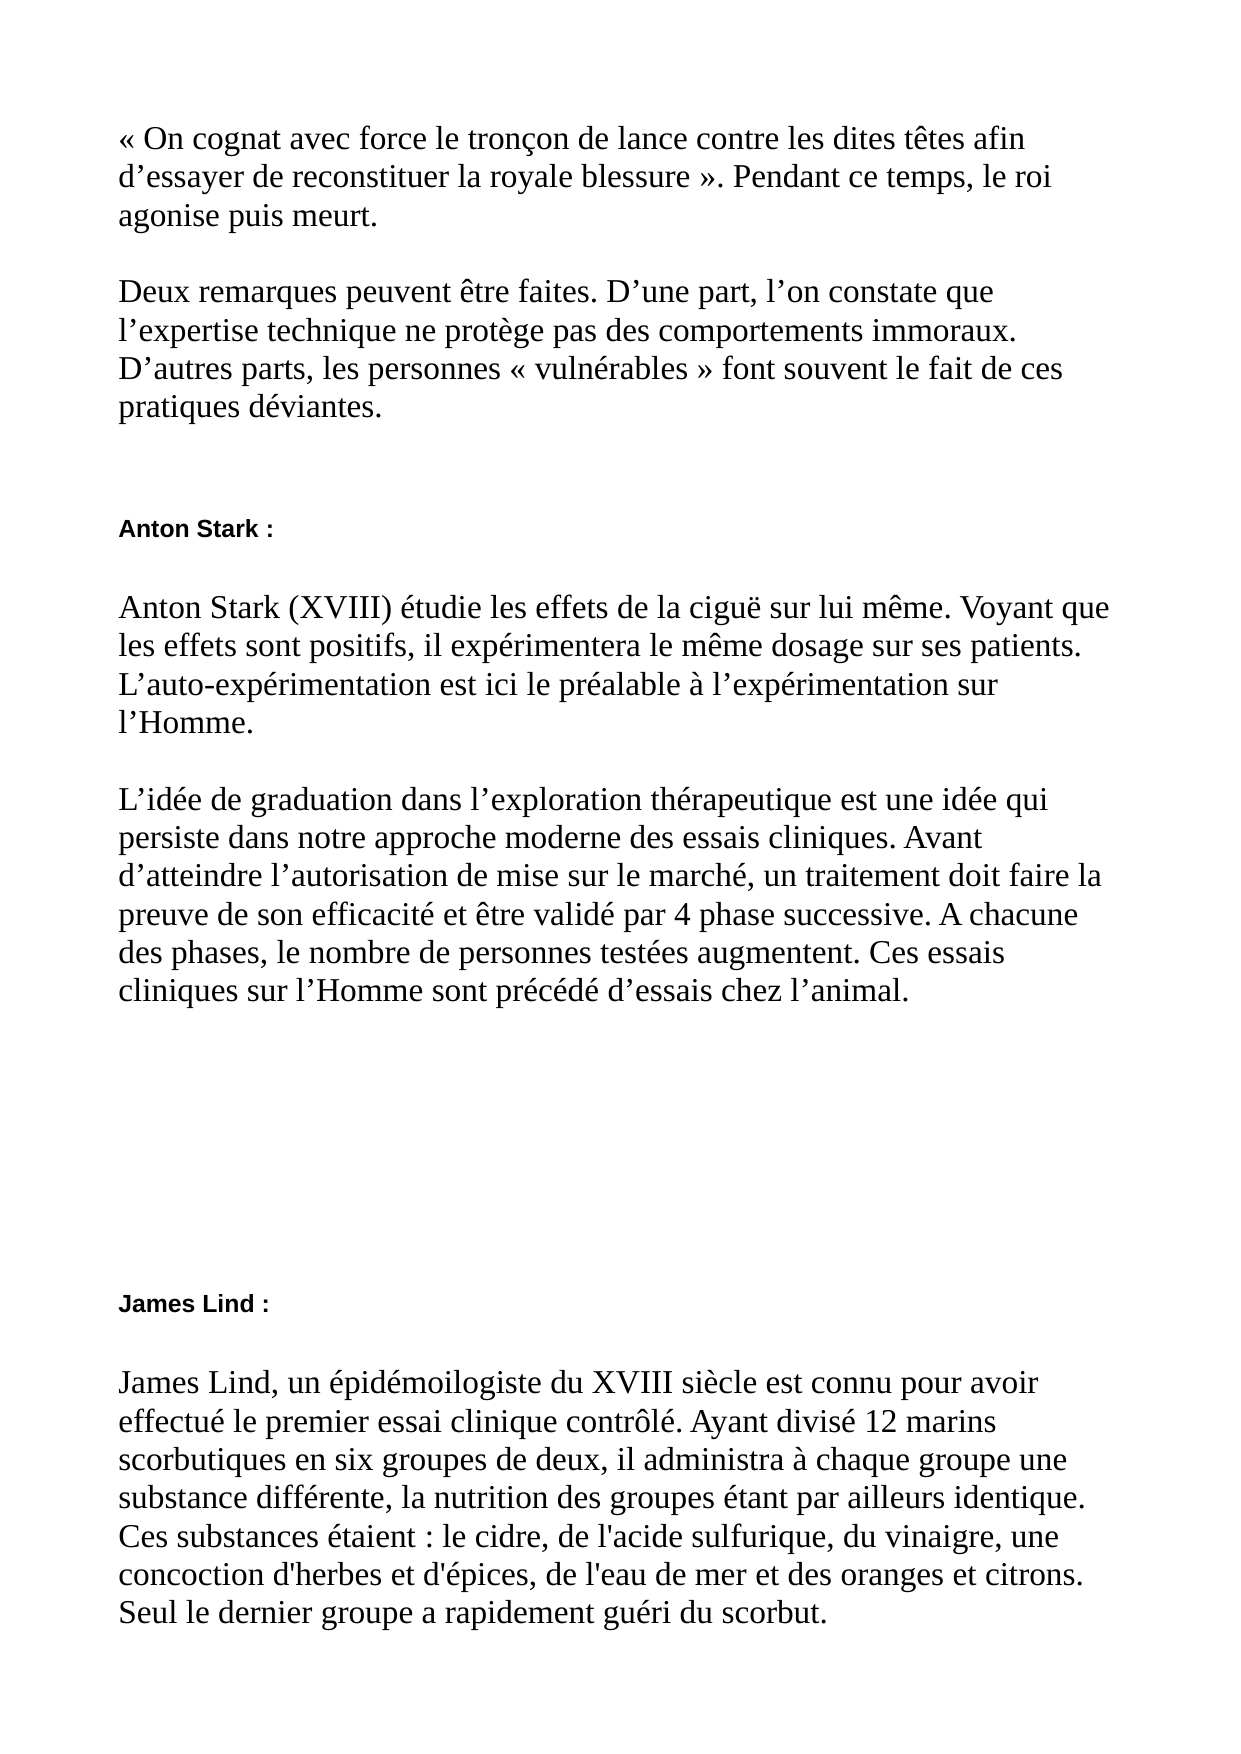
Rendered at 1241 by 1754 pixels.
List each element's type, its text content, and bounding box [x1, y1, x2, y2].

text Anton Stark (XVIII) étudie les effets de la ciguë sur lui même. Voyant que les effets sont positifs, il expérimentera le même dosage sur ses patients. [118, 587, 1122, 664]
text Deux remarques peuvent être faites. D’une part, l’on constate que l’expertise technique ne protège pas des comportements immoraux. [118, 271, 1122, 348]
subtitle James Lind : [118, 1289, 1122, 1318]
text D’autres parts, les personnes « vulnérables » font souvent le fait de ces pratiques déviantes. [118, 348, 1122, 425]
text James Lind, un épidémoilogiste du XVIII siècle est connu pour avoir effectué le premier essai clinique contrôlé. Ayant divisé 12 marins scorbutiques en six groupes de deux, il administra à chaque groupe une substance différente, la nutrition des groupes étant par ailleurs identique. Ces substances étaient : le cidre, de l'acide sulfurique, du vinaigre, une concoction d'herbes et d'épices, de l'eau de mer et des oranges et citrons. Seul le dernier groupe a rapidement guéri du scorbut. [118, 1363, 1122, 1631]
text L’auto-expérimentation est ici le préalable à l’expérimentation sur l’Homme. [118, 664, 1122, 740]
subtitle Anton Stark : [118, 514, 1122, 542]
text « On cognat avec force le tronçon de lance contre les dites têtes afin d’essayer de reconstituer la royale blessure ». Pendant ce temps, le roi agonise puis meurt. [118, 118, 1122, 233]
text L’idée de graduation dans l’exploration thérapeutique est une idée qui persiste dans notre approche moderne des essais cliniques. Avant d’atteindre l’autorisation de mise sur le marché, un traitement doit faire la preuve de son efficacité et être validé par 4 phase successive. A chacune des phases, le nombre de personnes testées augmentent. Ces essais cliniques sur l’Homme sont précédé d’essais chez l’animal. [118, 779, 1122, 1009]
